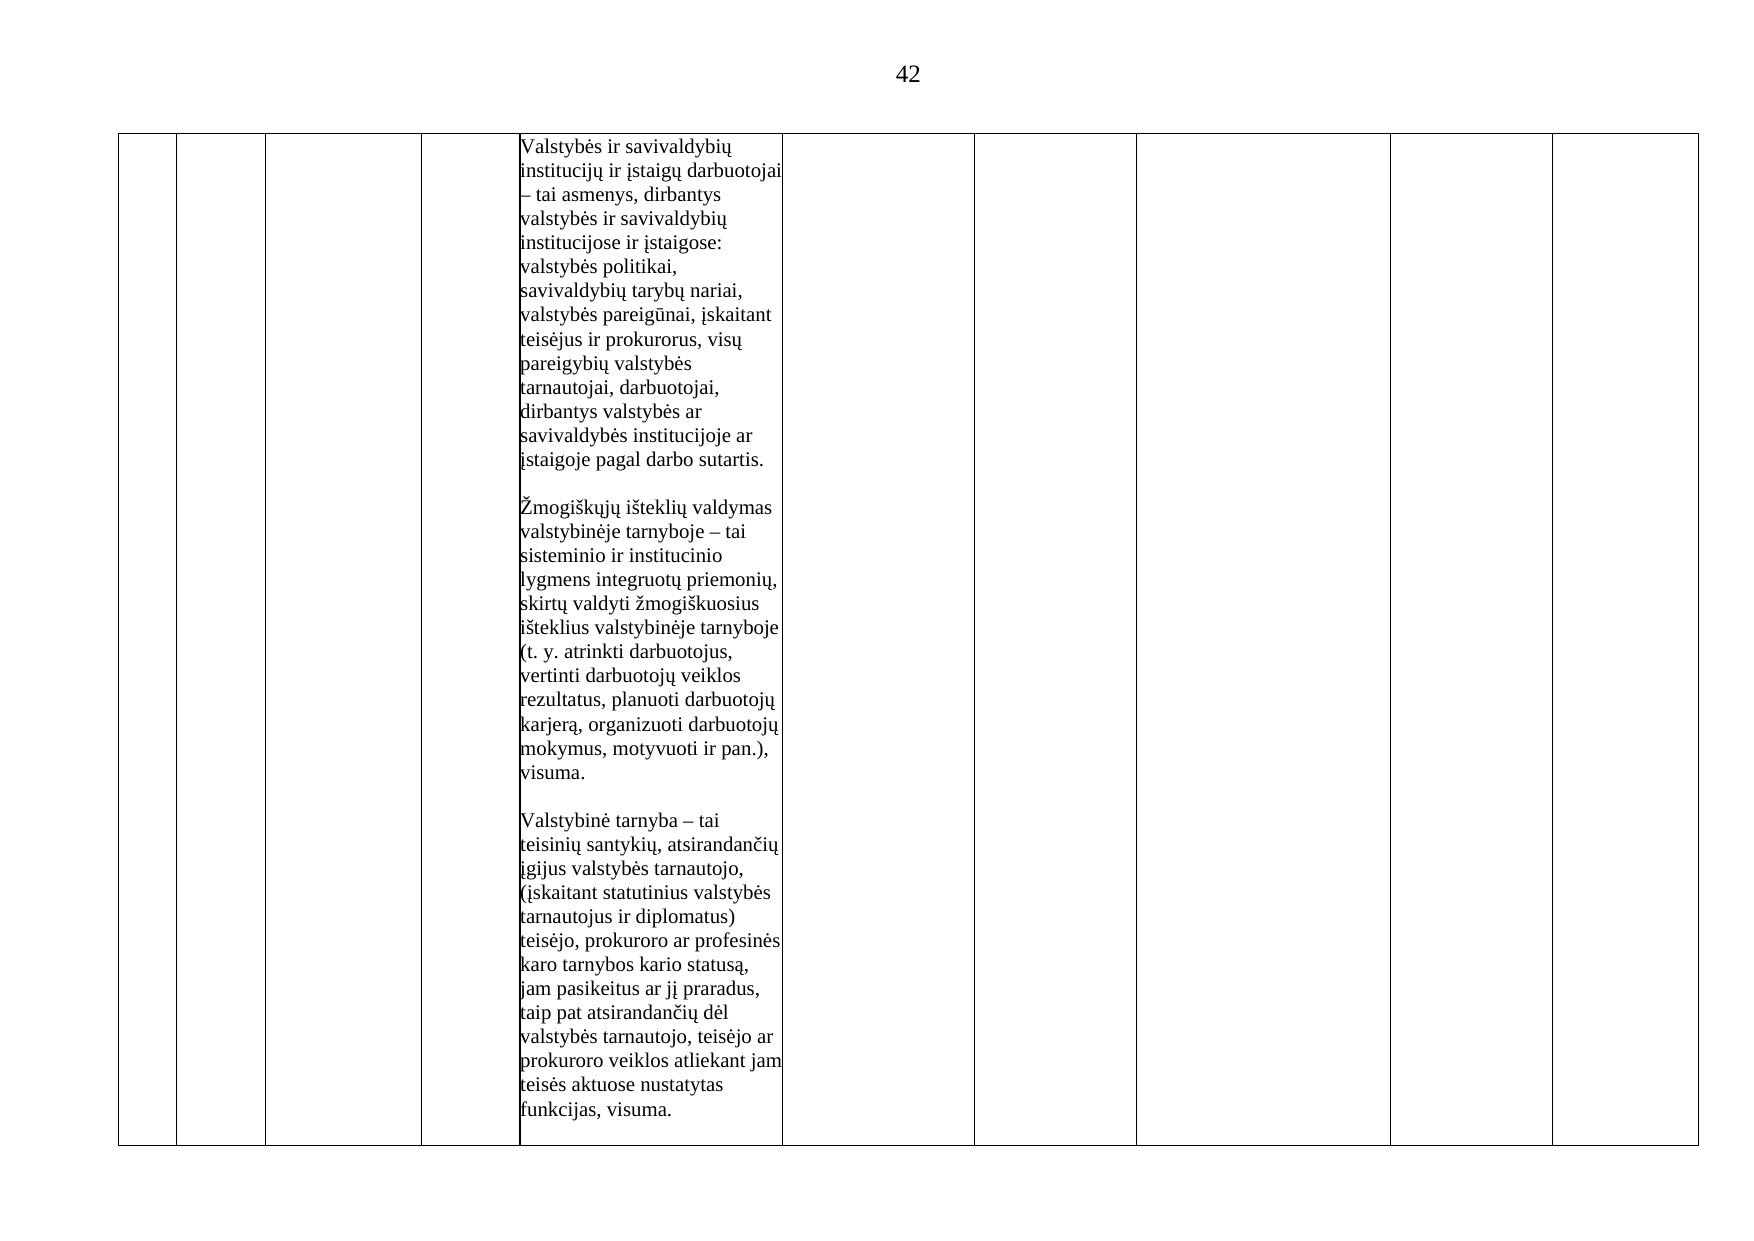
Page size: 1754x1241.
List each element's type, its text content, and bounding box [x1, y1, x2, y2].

table_cell [119, 134, 176, 1144]
table_cell [177, 134, 265, 1144]
table_cell [1553, 134, 1698, 1144]
table_cell [783, 134, 974, 1144]
table_cell [1391, 134, 1552, 1144]
table_cell [1137, 134, 1390, 1144]
table_cell [975, 134, 1136, 1144]
table_cell Valstybės ir savivaldybių institucijų ir įstaigų darbuotojai – tai asmenys, dirbantys valstybės ir savivaldybių institucijose ir įstaigose: valstybės politikai, savivaldybių tarybų nariai, valstybės pareigūnai, įskaitant teisėjus ir prokurorus, visų pareigybių valstybės tarnautojai, darbuotojai, dirbantys valstybės ar savivaldybės institucijoje ar įstaigoje pagal darbo sutartis. Žmogiškųjų išteklių valdymas valstybinėje tarnyboje – tai sisteminio ir institucinio lygmens integruotų priemonių, skirtų valdyti žmogiškuosius išteklius valstybinėje tarnyboje (t. y. atrinkti darbuotojus, vertinti darbuotojų veiklos rezultatus, planuoti darbuotojų karjerą, organizuoti darbuotojų mokymus, motyvuoti ir pan.), visuma. Valstybinė tarnyba – tai teisinių santykių, atsirandančių įgijus valstybės tarnautojo, (įskaitant statutinius valstybės tarnautojus ir diplomatus) teisėjo, prokuroro ar profesinės karo tarnybos kario statusą, jam pasikeitus ar jį praradus, taip pat atsirandančių dėl valstybės tarnautojo, teisėjo ar prokuroro veiklos atliekant jam teisės aktuose nustatytas funkcijas, visuma. [521, 134, 782, 1144]
table_cell [266, 134, 421, 1144]
table_cell [422, 134, 519, 1144]
